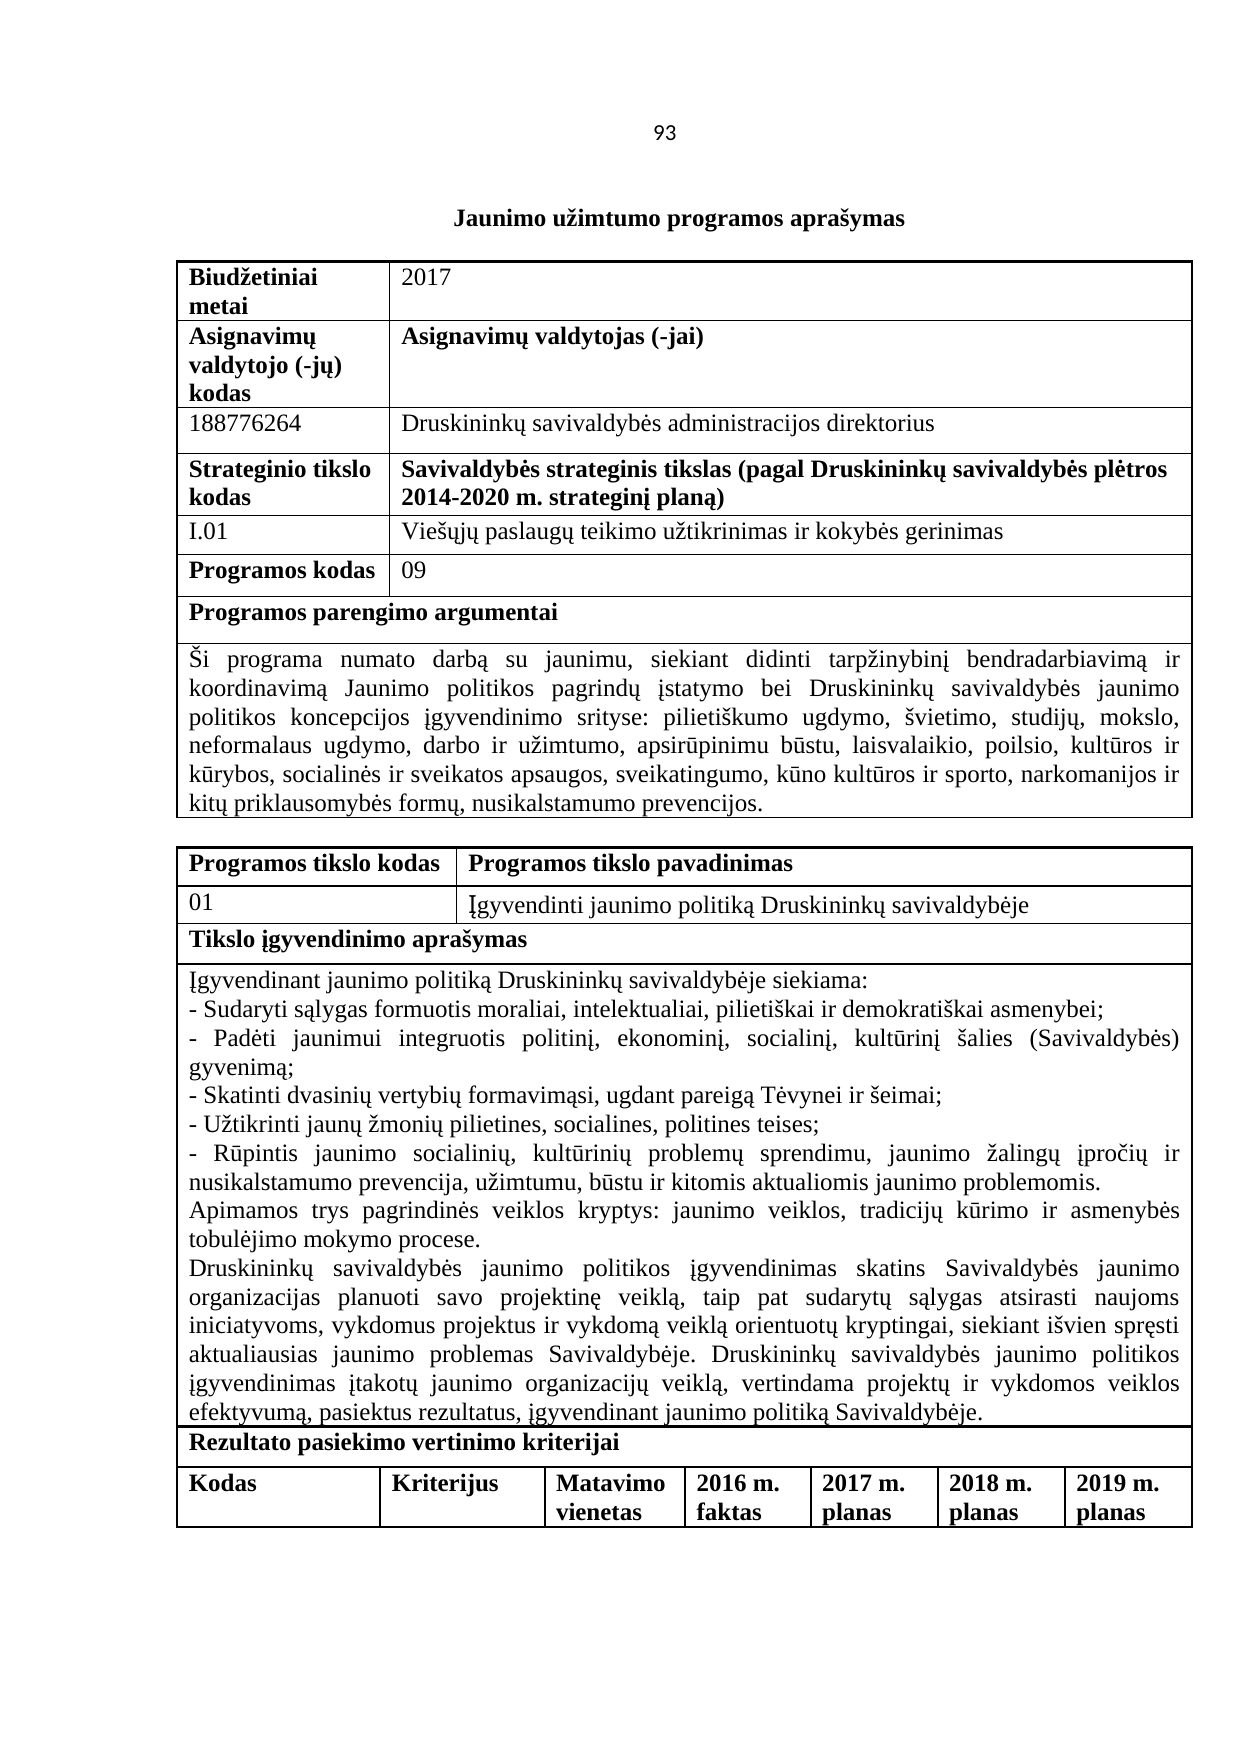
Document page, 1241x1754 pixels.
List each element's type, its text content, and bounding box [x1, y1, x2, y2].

table_cell 2019 m. planas [1066, 1468, 1191, 1526]
table_cell 01 [178, 887, 456, 923]
table_cell Asignavimų valdytojas (-jai) [390, 321, 1191, 407]
table_cell Savivaldybės strateginis tikslas (pagal Druskininkų savivaldybės plėtros 2014-2020 m. strateginį planą) [390, 454, 1191, 515]
table_cell Rezultato pasiekimo vertinimo kriterijai [178, 1428, 1191, 1466]
table_cell Kodas [178, 1468, 379, 1526]
table_cell I.01 [178, 516, 389, 554]
table_cell Tikslo įgyvendinimo aprašymas [178, 924, 1191, 963]
table_header Programos tikslo pavadinimas [457, 849, 1191, 884]
table_cell 2016 m. faktas [686, 1468, 810, 1526]
table_header Programos tikslo kodas [178, 849, 456, 884]
table_cell Strateginio tikslo kodas [178, 454, 389, 515]
text Jaunimo užimtumo programos aprašymas [177, 203, 1181, 232]
table_cell 2018 m. planas [939, 1468, 1064, 1526]
table_cell 188776264 [178, 408, 389, 453]
table_header 2017 [390, 263, 1191, 320]
table_cell Įgyvendinti jaunimo politiką Druskininkų savivaldybėje [457, 887, 1191, 923]
table_cell Įgyvendinant jaunimo politiką Druskininkų savivaldybėje siekiama: - Sudaryti sąlygas formuotis moraliai, intelektualiai, pilietiškai ir demokratiškai asmenybei; - Padėti jaunimui integruotis politinį, ekonominį, socialinį, kultūrinį šalies (Savivaldybės) gyvenimą; - Skatinti dvasinių vertybių formavimąsi, ugdant pareigą Tėvynei ir šeimai; - Užtikrinti jaunų žmonių pilietines, socialines, politines teises; - Rūpintis jaunimo socialinių, kultūrinių problemų sprendimu, jaunimo žalingų įpročių ir nusikalstamumo prevencija, užimtumu, būstu ir kitomis aktualiomis jaunimo problemomis. Apimamos trys pagrindinės veiklos kryptys: jaunimo veiklos, tradicijų kūrimo ir asmenybės tobulėjimo mokymo procese. Druskininkų savivaldybės jaunimo politikos įgyvendinimas skatins Savivaldybės jaunimo organizacijas planuoti savo projektinę veiklą, taip pat sudarytų sąlygas atsirasti naujoms iniciatyvoms, vykdomus projektus ir vykdomą veiklą orientuotų kryptingai, siekiant išvien spręsti aktualiausias jaunimo problemas Savivaldybėje. Druskininkų savivaldybės jaunimo politikos įgyvendinimas įtakotų jaunimo organizacijų veiklą, vertindama projektų ir vykdomos veiklos efektyvumą, pasiektus rezultatus, įgyvendinant jaunimo politiką Savivaldybėje. [178, 965, 1191, 1425]
table_cell 09 [390, 555, 1191, 596]
table_cell Matavimo vienetas [546, 1468, 684, 1526]
table_cell Druskininkų savivaldybės administracijos direktorius [390, 408, 1191, 453]
table_cell 2017 m. planas [812, 1468, 937, 1526]
table_header Biudžetiniai metai [178, 263, 389, 320]
table_cell Programos kodas [178, 555, 389, 596]
table_cell Kriterijus [381, 1468, 544, 1526]
table_cell Asignavimų valdytojo (-jų) kodas [178, 321, 389, 407]
table_cell Viešųjų paslaugų teikimo užtikrinimas ir kokybės gerinimas [390, 516, 1191, 554]
table_cell Programos parengimo argumentai [178, 597, 1191, 643]
table_cell Ši programa numato darbą su jaunimu, siekiant didinti tarpžinybinį bendradarbiavimą ir koordinavimą Jaunimo politikos pagrindų įstatymo bei Druskininkų savivaldybės jaunimo politikos koncepcijos įgyvendinimo srityse: pilietiškumo ugdymo, švietimo, studijų, mokslo, neformalaus ugdymo, darbo ir užimtumo, apsirūpinimu būstu, laisvalaikio, poilsio, kultūros ir kūrybos, socialinės ir sveikatos apsaugos, sveikatingumo, kūno kultūros ir sporto, narkomanijos ir kitų priklausomybės formų, nusikalstamumo prevencijos. [178, 644, 1191, 817]
